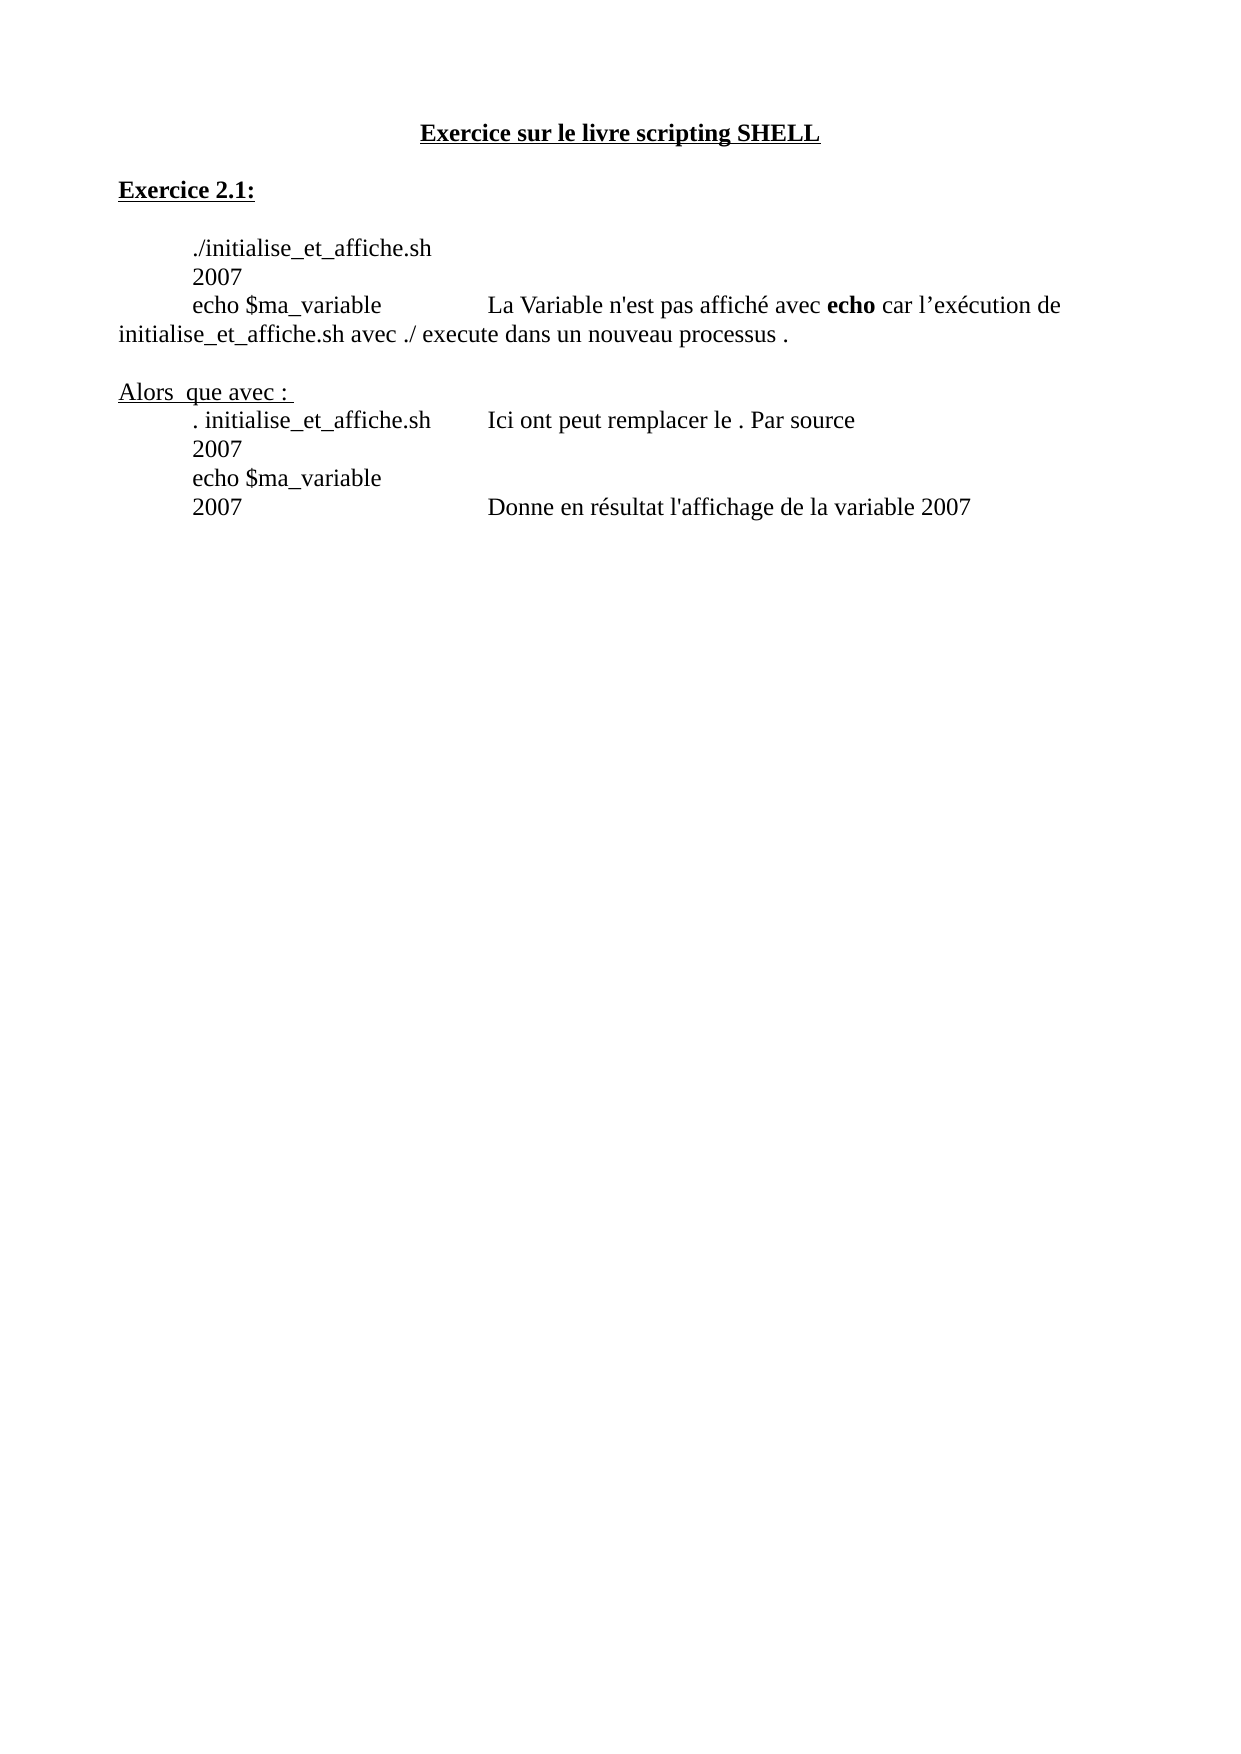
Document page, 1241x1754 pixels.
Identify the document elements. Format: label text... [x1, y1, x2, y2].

text 2007 Donne en résultat l'affichage de la variable 2007 [118, 492, 1122, 521]
text echo $ma_variable [118, 463, 1122, 492]
text echo $ma_variable La Variable n'est pas affiché avec echo car l’exécution de initialise_et_affiche.sh avec ./ execute dans un nouveau processus . [118, 291, 1122, 348]
text Exercice 2.1: [118, 176, 1122, 204]
text Alors que avec : [118, 377, 1122, 406]
text 2007 [118, 262, 1122, 291]
text . initialise_et_affiche.sh Ici ont peut remplacer le . Par source [118, 406, 1122, 434]
text 2007 [118, 434, 1122, 463]
text ./initialise_et_affiche.sh [118, 233, 1122, 262]
text Exercice sur le livre scripting SHELL [118, 118, 1122, 147]
